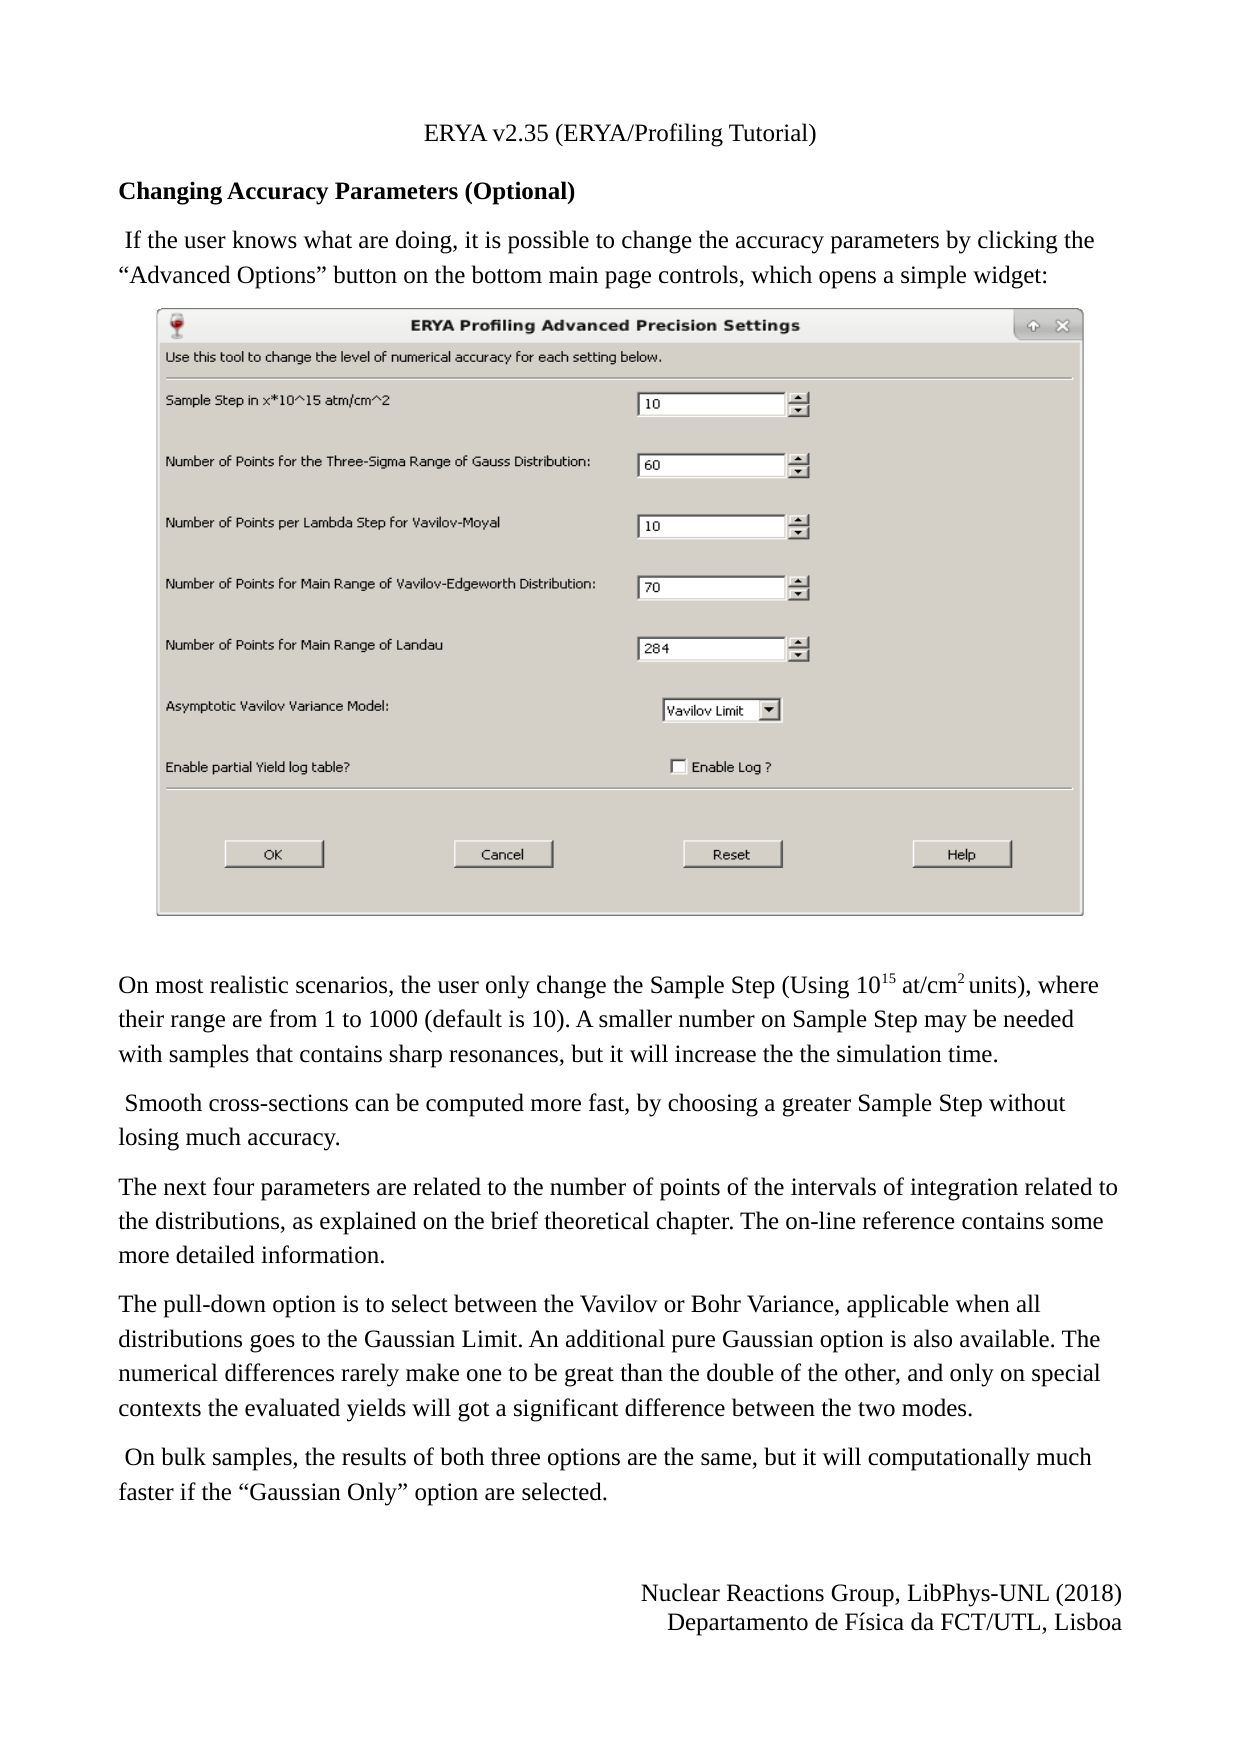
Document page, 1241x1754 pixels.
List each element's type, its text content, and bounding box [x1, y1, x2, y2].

text The pull-down option is to select between the Vavilov or Bohr Variance, applicable when all distributions goes to the Gaussian Limit. An additional pure Gaussian option is also available. The numerical differences rarely make one to be great than the double of the other, and only on special contexts the evaluated yields will got a significant difference between the two modes. [118, 1289, 1122, 1422]
picture [156, 308, 1084, 916]
text The next four parameters are related to the number of points of the intervals of integration related to the distributions, as explained on the brief theoretical chapter. The on-line reference contains some more detailed information. [118, 1172, 1122, 1269]
text On most realistic scenarios, the user only change the Sample Step (Using 1015 at/cm2 units), where their range are from 1 to 1000 (default is 10). A smaller number on Sample Step may be needed with samples that contains sharp resonances, but it will increase the the simulation time. [118, 970, 1122, 1068]
text Smooth cross-sections can be computed more fast, by choosing a greater Sample Step without losing much accuracy. [118, 1088, 1122, 1151]
text If the user knows what are doing, it is possible to change the accuracy parameters by clicking the “Advanced Options” button on the bottom main page controls, which opens a simple widget: [118, 225, 1122, 289]
text Changing Accuracy Parameters (Optional) [118, 176, 1122, 205]
text On bulk samples, the results of both three options are the same, but it will computationally much faster if the “Gaussian Only” option are selected. [118, 1442, 1122, 1505]
